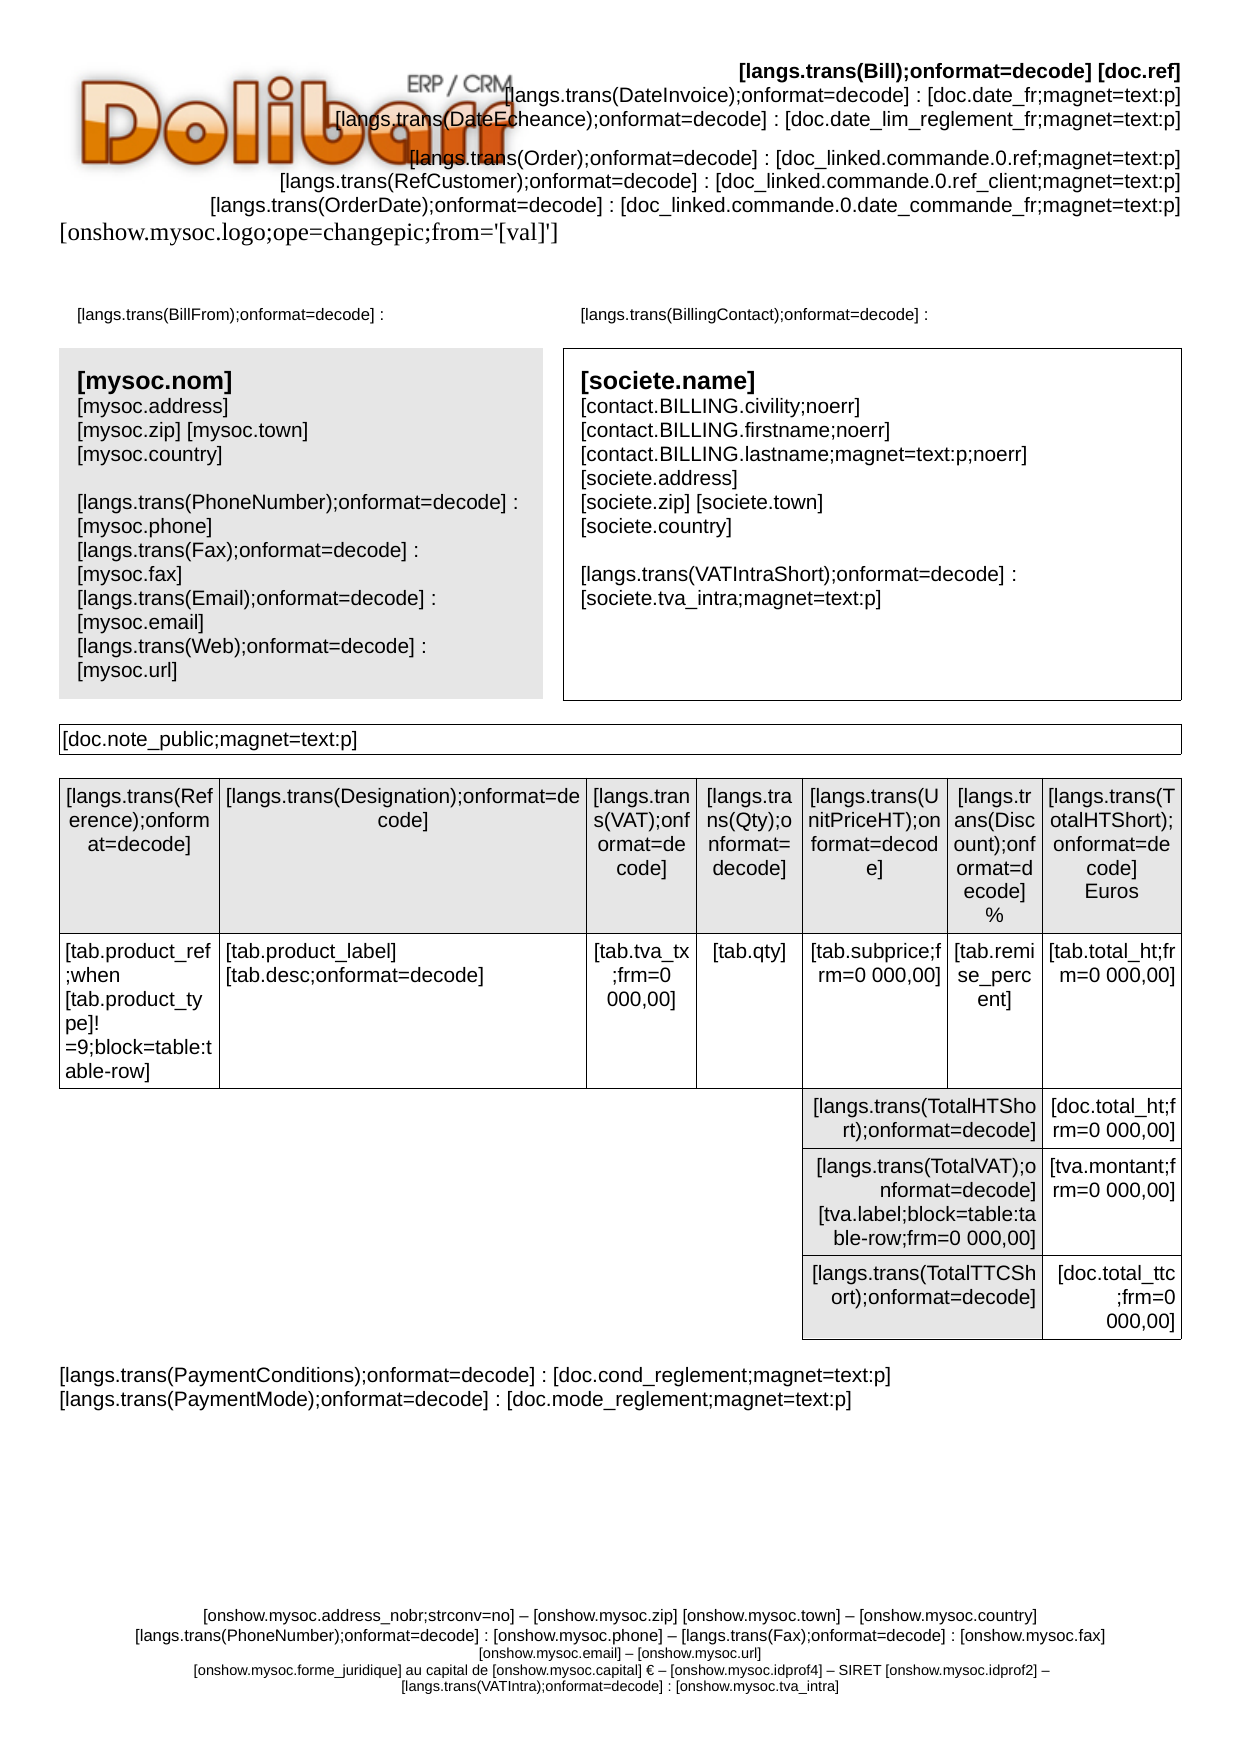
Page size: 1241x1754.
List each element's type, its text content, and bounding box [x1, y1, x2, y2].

table_cell [543, 348, 563, 699]
text [doc.note_public;magnet=text:p] [60, 725, 1181, 754]
picture [398, 175, 406, 181]
table_cell [langs.trans(TotalHTShort);onformat=decode] [803, 1089, 1042, 1148]
table_cell [586, 1148, 696, 1255]
table_header [langs.trans(UnitPriceHT);onformat=decode] [803, 779, 947, 933]
text [langs.trans(PaymentMode);onformat=decode] : [doc.mode_reglement;magnet=text:p] [59, 1387, 1181, 1411]
table_cell [220, 1148, 586, 1255]
table_cell [59, 1255, 219, 1338]
table_header [543, 288, 563, 348]
table_cell [586, 1089, 696, 1148]
table_cell [59, 1089, 219, 1148]
table_header [langs.trans(VAT);onformat=decode] [587, 779, 696, 933]
table_cell [doc.total_ht;frm=0 000,00] [1043, 1089, 1181, 1148]
table_header [langs.trans(BillingContact);onformat=decode] : [563, 288, 1181, 348]
table_header [langs.trans(Designation);onformat=decode] [220, 779, 586, 933]
table_header [langs.trans(TotalHTShort);onformat=decode] Euros [1043, 779, 1181, 933]
table_cell [696, 1255, 802, 1338]
picture [63, 58, 533, 184]
table_cell [tab.product_ref;when [tab.product_type]!=9;block=table:table-row] [60, 934, 219, 1088]
table_cell [220, 1255, 586, 1338]
table_header [langs.trans(Reference);onformat=decode] [60, 779, 219, 933]
table_cell [tab.qty] [697, 934, 802, 1088]
table_header [langs.trans(BillFrom);onformat=decode] : [59, 288, 543, 348]
text [langs.trans(PaymentConditions);onformat=decode] : [doc.cond_reglement;magnet=text:p] [59, 1363, 1181, 1387]
table_cell [696, 1148, 802, 1255]
table_cell [mysoc.nom] [mysoc.address] [mysoc.zip] [mysoc.town] [mysoc.country] [langs.trans(PhoneNumber);onformat=decode] : [mysoc.phone] [langs.trans(Fax);onformat=decode] : [mysoc.fax] [langs.trans(Email);onformat=decode] : [mysoc.email] [langs.trans(Web);onformat=decode] : [mysoc.url] [59, 348, 543, 699]
table_cell [tab.total_ht;frm=0 000,00] [1043, 934, 1181, 1088]
picture [526, 152, 533, 164]
table_cell [tab.subprice;frm=0 000,00] [803, 934, 947, 1088]
table_cell [586, 1255, 696, 1338]
table_cell [langs.trans(TotalTTCShort);onformat=decode] [803, 1256, 1042, 1338]
table_cell [tab.product_label] [tab.desc;onformat=decode] [220, 934, 586, 1088]
table_cell [langs.trans(TotalVAT);onformat=decode] [tva.label;block=table:table-row;frm=0 000,00] [803, 1149, 1042, 1255]
table_cell [tab.remise_percent] [948, 934, 1042, 1088]
table_cell [tab.tva_tx;frm=0 000,00] [587, 934, 696, 1088]
table_header [langs.trans(Qty);onformat=decode] [697, 779, 802, 933]
table_header [langs.trans(Discount);onformat=decode] % [948, 779, 1042, 933]
table_cell [59, 1148, 219, 1255]
table_cell [696, 1089, 802, 1148]
table_cell [doc.total_ttc;frm=0 000,00] [1043, 1256, 1181, 1338]
table_cell [220, 1089, 586, 1148]
table_cell [tva.montant;frm=0 000,00] [1043, 1149, 1181, 1255]
table_cell [societe.name] [contact.BILLING.civility;noerr] [contact.BILLING.firstname;noerr] [contact.BILLING.lastname;magnet=text:p;noerr] [societe.address] [societe.zip] [societe.town] [societe.country] [langs.trans(VATIntraShort);onformat=decode] : [societe.tva_intra;magnet=text:p] [564, 349, 1181, 699]
